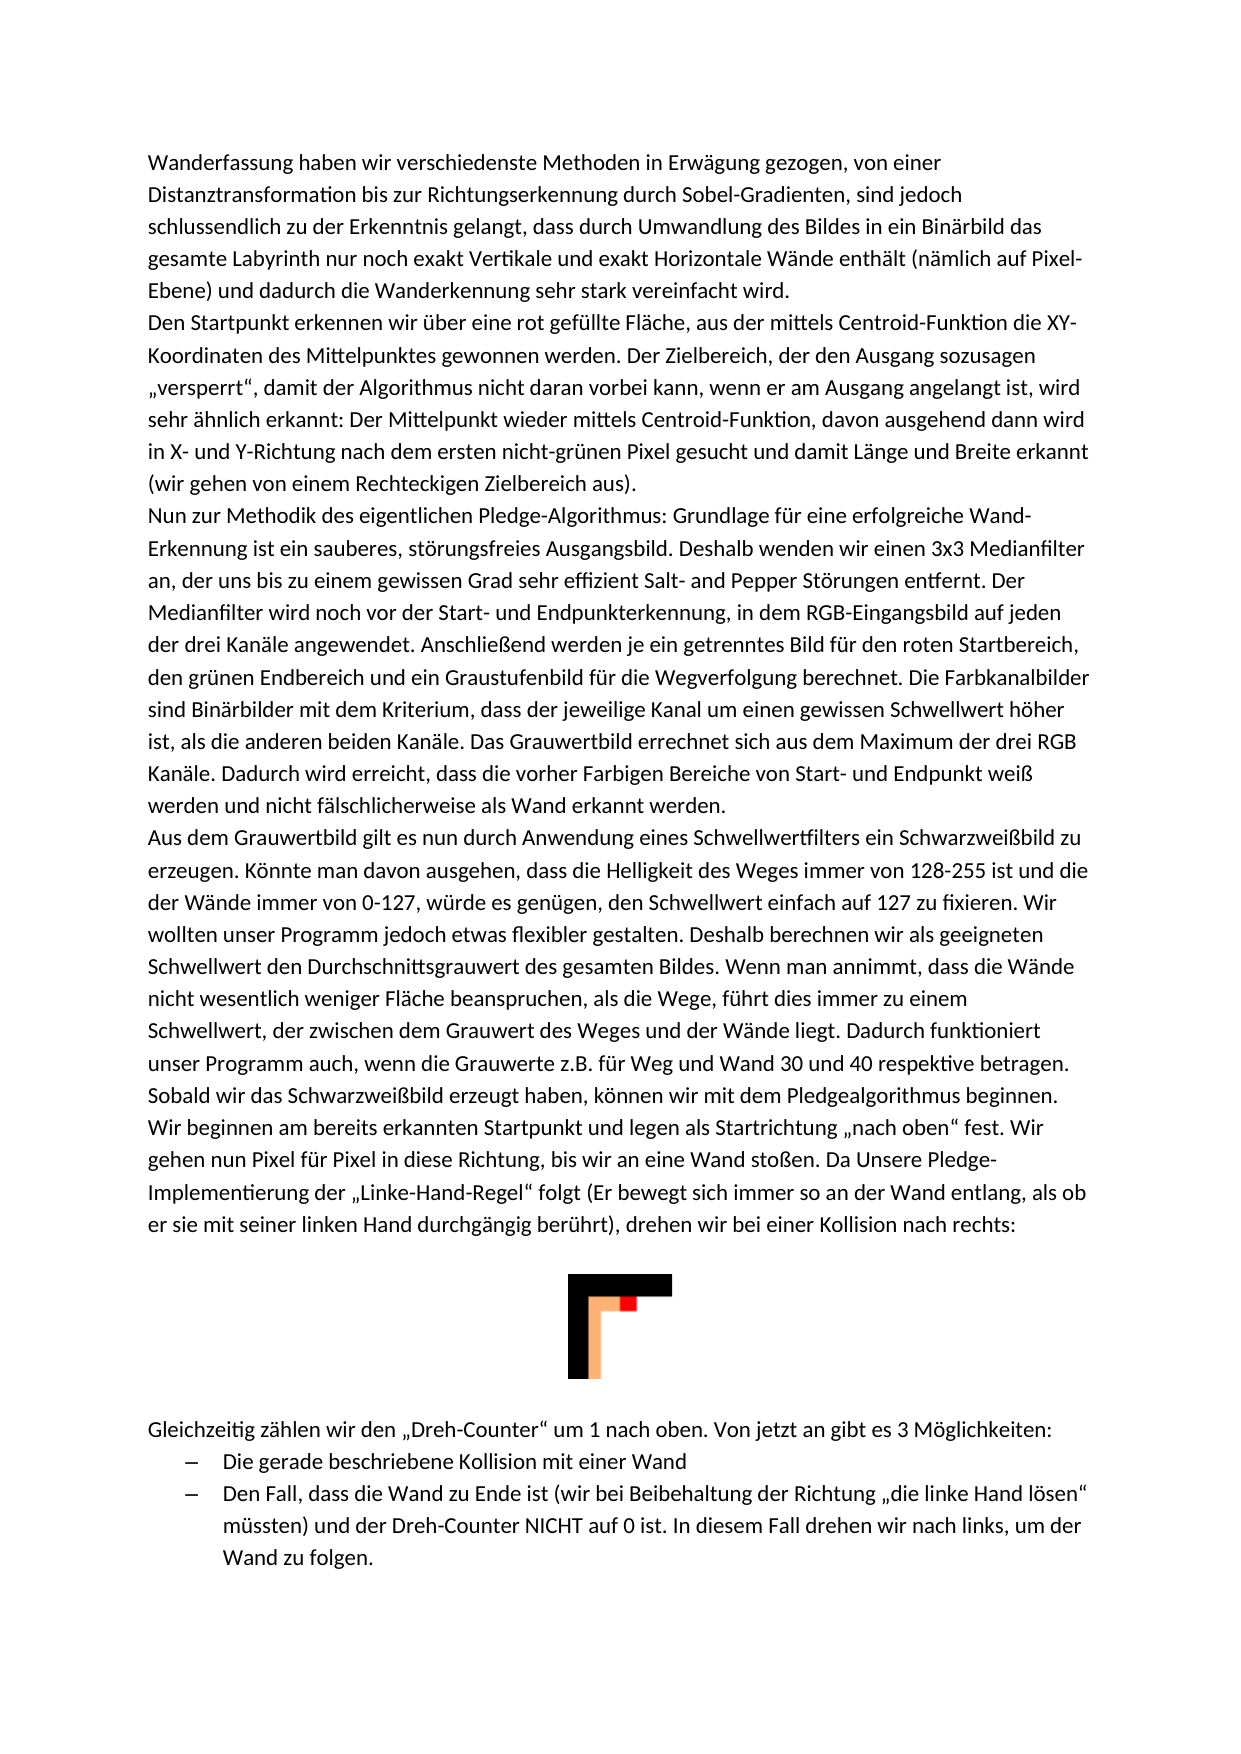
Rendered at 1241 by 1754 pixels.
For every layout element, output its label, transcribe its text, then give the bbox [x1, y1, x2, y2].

text Nun zur Methodik des eigentlichen Pledge-Algorithmus: Grundlage für eine erfolgreiche Wand-Erkennung ist ein sauberes, störungsfreies Ausgangsbild. Deshalb wenden wir einen 3x3 Medianfilter an, der uns bis zu einem gewissen Grad sehr effizient Salt- and Pepper Störungen entfernt. Der Medianfilter wird noch vor der Start- und Endpunkterkennung, in dem RGB-Eingangsbild auf jeden der drei Kanäle angewendet. Anschließend werden je ein getrenntes Bild für den roten Startbereich, den grünen Endbereich und ein Graustufenbild für die Wegverfolgung berechnet. Die Farbkanalbilder sind Binärbilder mit dem Kriterium, dass der jeweilige Kanal um einen gewissen Schwellwert höher ist, als die anderen beiden Kanäle. Das Grauwertbild errechnet sich aus dem Maximum der drei RGB Kanäle. Dadurch wird erreicht, dass die vorher Farbigen Bereiche von Start- und Endpunkt weiß werden und nicht fälschlicherweise als Wand erkannt werden. [148, 502, 1093, 819]
list Die gerade beschriebene Kollision mit einer Wand [185, 1447, 1093, 1475]
text Wanderfassung haben wir verschiedenste Methoden in Erwägung gezogen, von einer Distanztransformation bis zur Richtungserkennung durch Sobel-Gradienten, sind jedoch schlussendlich zu der Erkenntnis gelangt, dass durch Umwandlung des Bildes in ein Binärbild das gesamte Labyrinth nur noch exakt Vertikale und exakt Horizontale Wände enthält (nämlich auf Pixel-Ebene) und dadurch die Wanderkennung sehr stark vereinfacht wird. Den Startpunkt erkennen wir über eine rot gefüllte Fläche, aus der mittels Centroid-Funktion die XY-Koordinaten des Mittelpunktes gewonnen werden. Der Zielbereich, der den Ausgang sozusagen „versperrt“, damit der Algorithmus nicht daran vorbei kann, wenn er am Ausgang angelangt ist, wird sehr ähnlich erkannt: Der Mittelpunkt wieder mittels Centroid-Funktion, davon ausgehend dann wird in X- und Y-Richtung nach dem ersten nicht-grünen Pixel gesucht und damit Länge und Breite erkannt (wir gehen von einem Rechteckigen Zielbereich aus). [148, 148, 1093, 497]
text Aus dem Grauwertbild gilt es nun durch Anwendung eines Schwellwertfilters ein Schwarzweißbild zu erzeugen. Könnte man davon ausgehen, dass die Helligkeit des Weges immer von 128-255 ist und die der Wände immer von 0-127, würde es genügen, den Schwellwert einfach auf 127 zu fixieren. Wir wollten unser Programm jedoch etwas flexibler gestalten. Deshalb berechnen wir als geeigneten Schwellwert den Durchschnittsgrauwert des gesamten Bildes. Wenn man annimmt, dass die Wände nicht wesentlich weniger Fläche beanspruchen, als die Wege, führt dies immer zu einem Schwellwert, der zwischen dem Grauwert des Weges und der Wände liegt. Dadurch funktioniert unser Programm auch, wenn die Grauwerte z.B. für Weg und Wand 30 und 40 respektive betragen. Sobald wir das Schwarzweißbild erzeugt haben, können wir mit dem Pledgealgorithmus beginnen. Wir beginnen am bereits erkannten Startpunkt und legen als Startrichtung „nach oben“ fest. Wir gehen nun Pixel für Pixel in diese Richtung, bis wir an eine Wand stoßen. Da Unsere Pledge-Implementierung der „Linke-Hand-Regel“ folgt (Er bewegt sich immer so an der Wand entlang, als ob er sie mit seiner linken Hand durchgängig berührt), drehen wir bei einer Kollision nach rechts: [148, 823, 1093, 1238]
list Den Fall, dass die Wand zu Ende ist (wir bei Beibehaltung der Richtung „die linke Hand lösen“ müssten) und der Dreh-Counter NICHT auf 0 ist. In diesem Fall drehen wir nach links, um der Wand zu folgen. [185, 1479, 1093, 1571]
text Gleichzeitig zählen wir den „Dreh-Counter“ um 1 nach oben. Von jetzt an gibt es 3 Möglichkeiten: [148, 1415, 1093, 1443]
